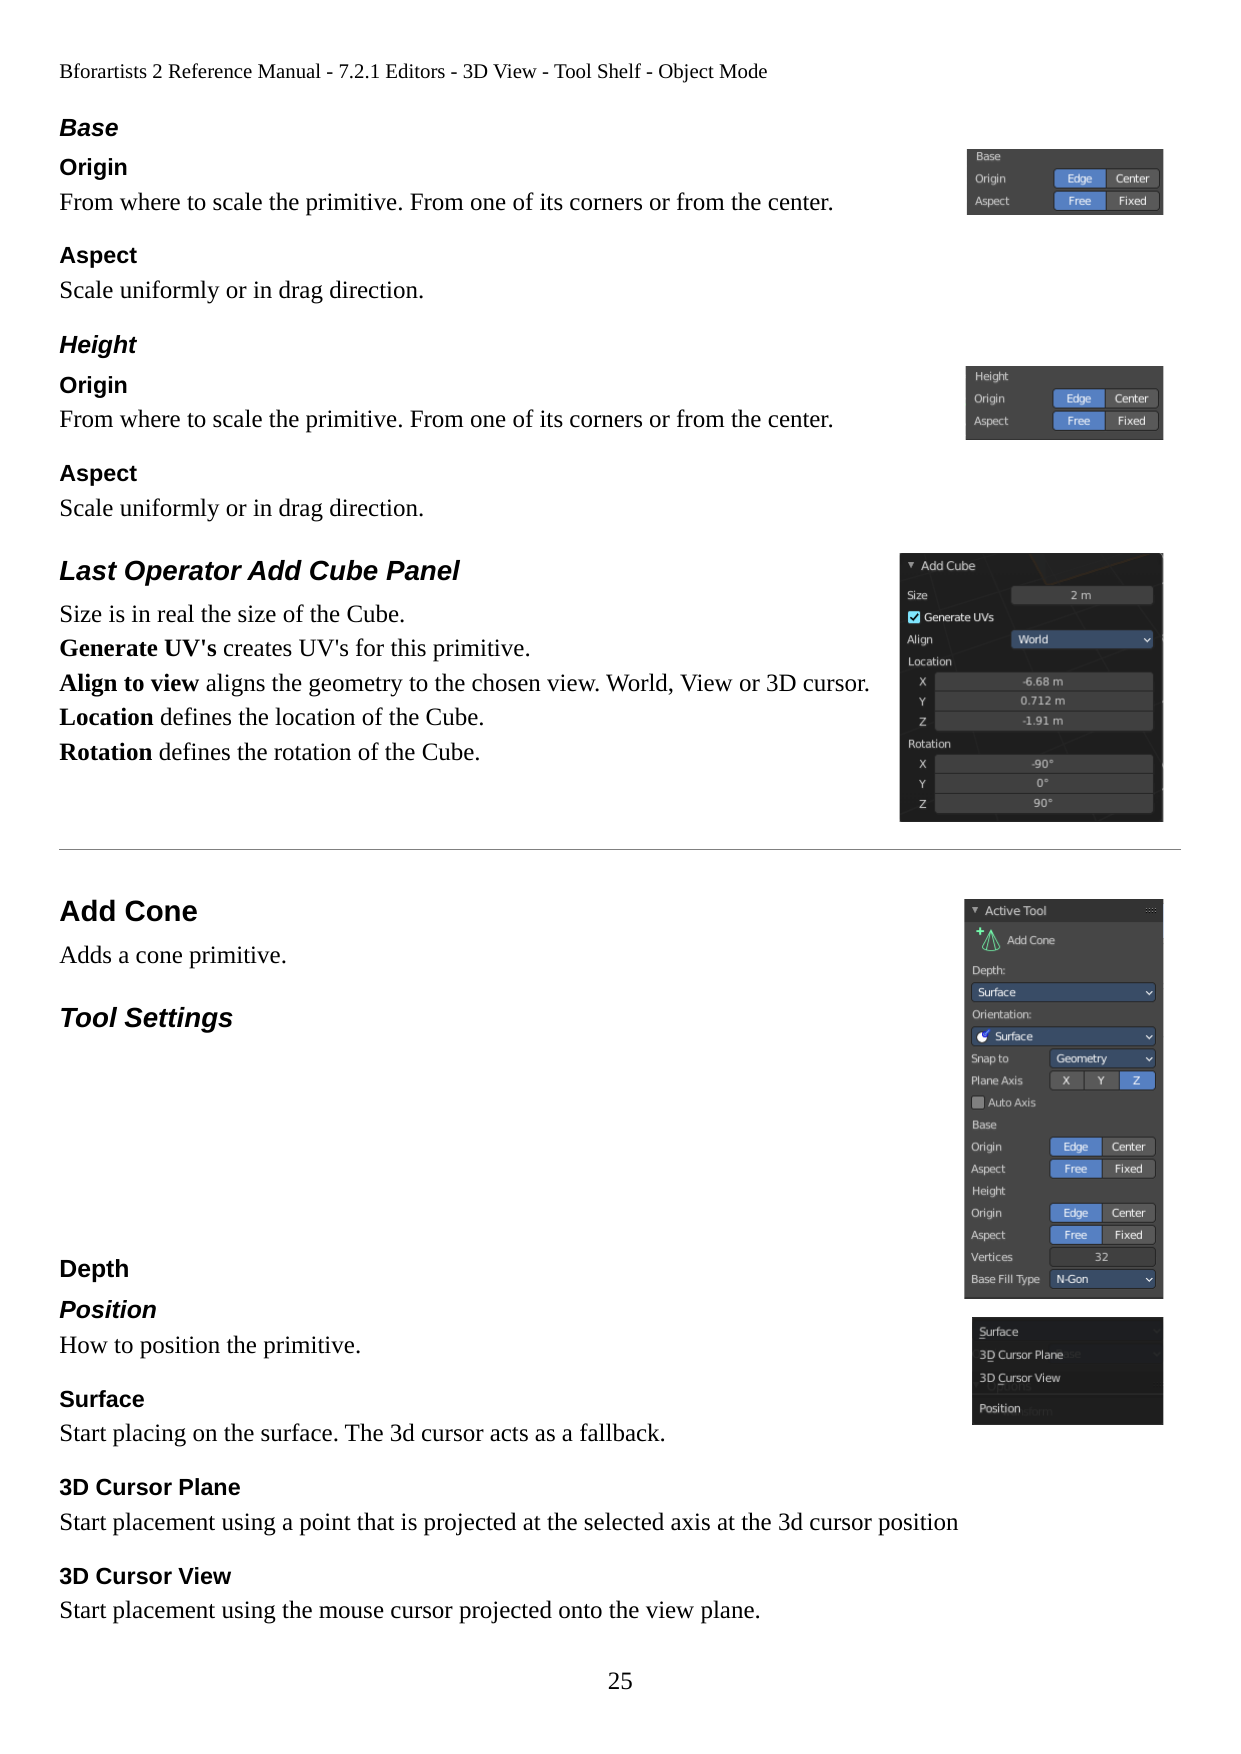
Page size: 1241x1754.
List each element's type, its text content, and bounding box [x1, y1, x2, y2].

subtitle Last Operator Add Cube Panel [59, 554, 899, 586]
text Scale uniformly or in drag direction. [59, 275, 1181, 304]
subtitle Origin [59, 371, 965, 398]
text From where to scale the primitive. From one of its corners or from the center. [59, 187, 966, 215]
picture [964, 899, 1164, 1299]
subtitle 3D Cursor View [59, 1562, 1181, 1589]
text Size is in real the size of the Cube. Generate UV's creates UV's for this primitive. Align to view aligns the geometry to the chosen view. World, View or 3D cursor. Location defines the location of the Cube. Rotation defines the rotation of the Cube. [59, 599, 899, 765]
subtitle [1164, 371, 1181, 398]
subtitle [1164, 1001, 1181, 1033]
subtitle [1164, 1254, 1181, 1283]
subtitle Tool Settings [59, 1001, 964, 1033]
text From where to scale the primitive. From one of its corners or from the center. [59, 404, 965, 433]
subtitle [1164, 154, 1181, 180]
picture [966, 149, 1164, 215]
text Start placement using the mouse cursor projected onto the view plane. [59, 1595, 1181, 1624]
text Start placement using a point that is projected at the selected axis at the 3d cursor position [59, 1507, 1181, 1536]
subtitle Add Cone [59, 893, 1181, 927]
subtitle Surface [59, 1386, 972, 1412]
subtitle Position [59, 1295, 1181, 1324]
picture [899, 553, 1164, 822]
subtitle Aspect [59, 242, 1181, 269]
subtitle Aspect [59, 460, 1181, 486]
subtitle Height [59, 330, 1181, 359]
picture [972, 1317, 1164, 1425]
subtitle Depth [59, 1254, 964, 1283]
text Start placing on the surface. The 3d cursor acts as a fallback. [59, 1418, 1181, 1447]
text [1164, 940, 1181, 968]
picture [965, 366, 1164, 440]
subtitle Base [59, 113, 1181, 141]
text Adds a cone primitive. [59, 940, 964, 968]
subtitle Origin [59, 154, 966, 180]
text Scale uniformly or in drag direction. [59, 493, 1181, 521]
text How to position the primitive. [59, 1330, 972, 1359]
subtitle [1164, 1386, 1181, 1412]
subtitle 3D Cursor Plane [59, 1474, 1181, 1501]
